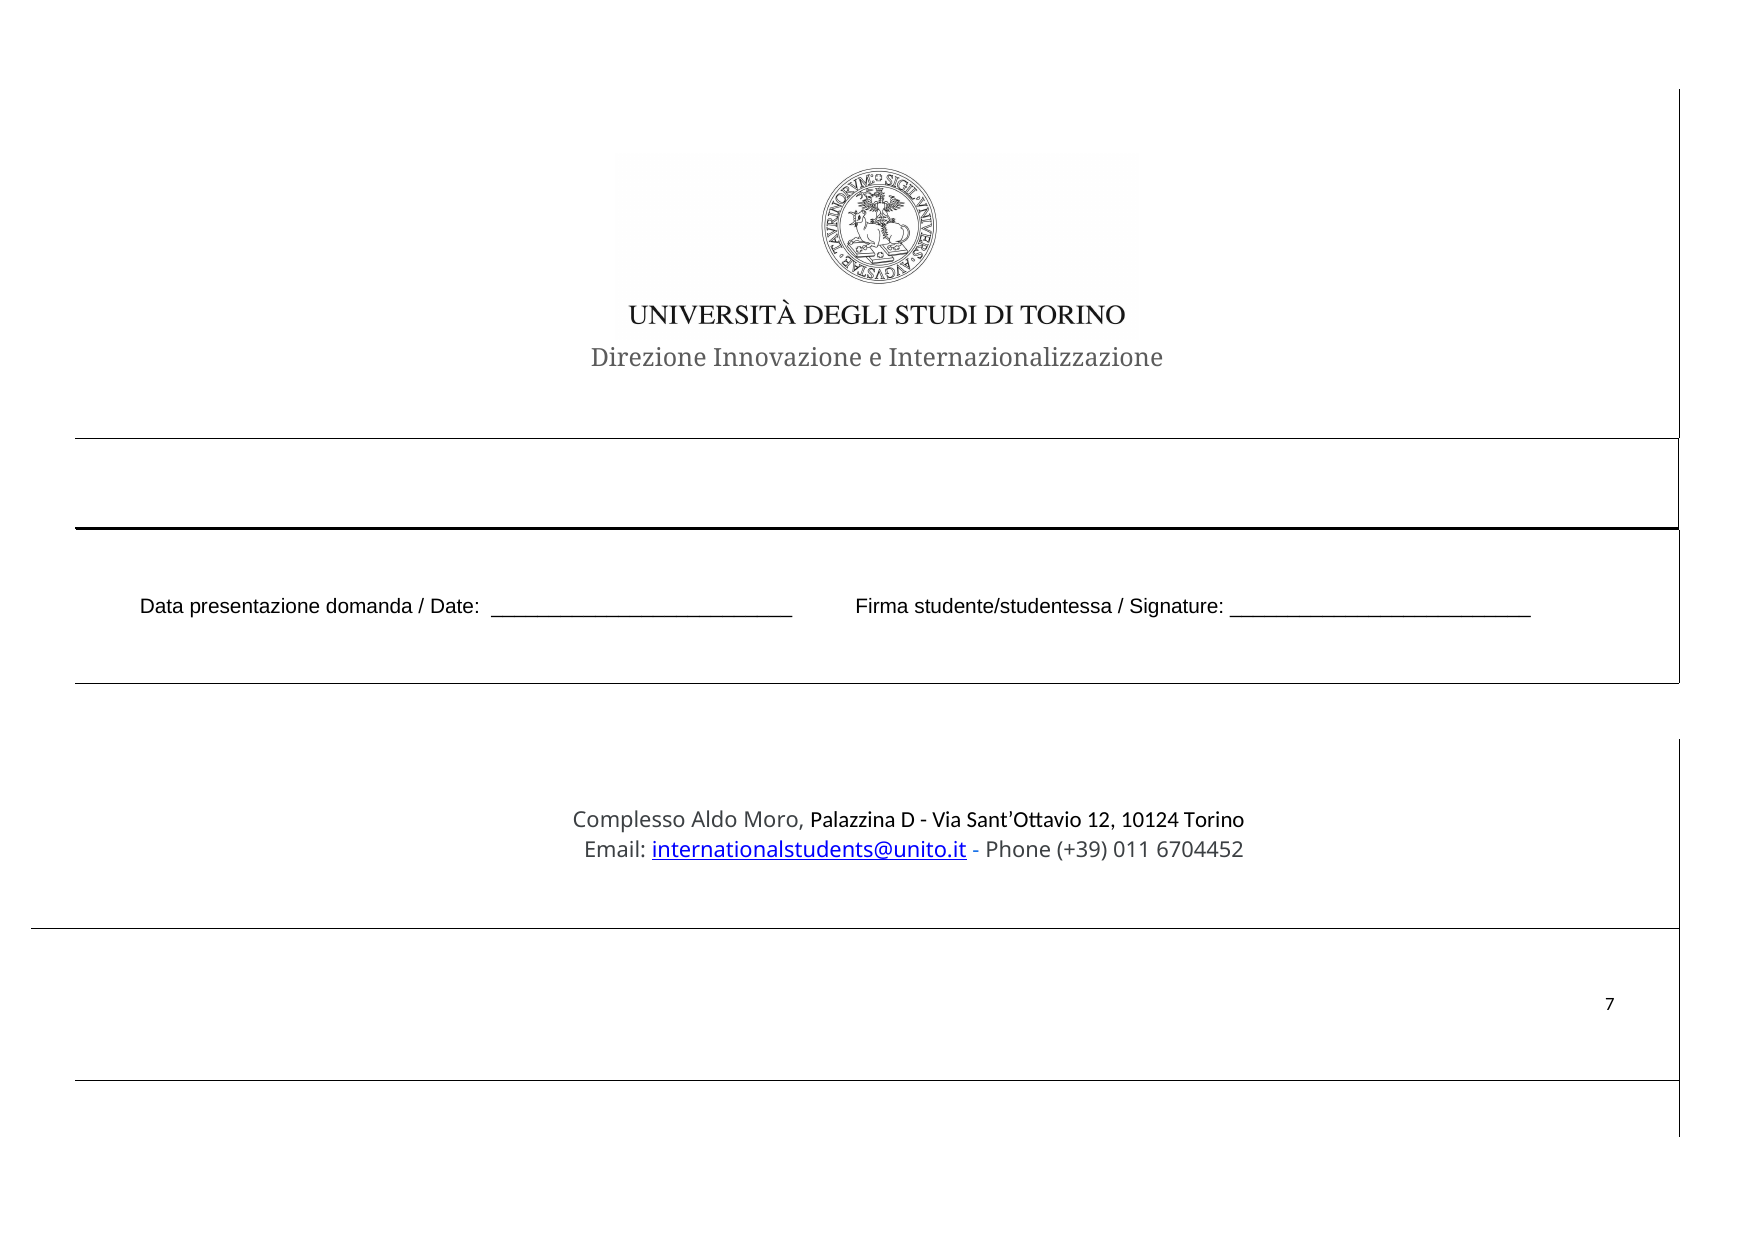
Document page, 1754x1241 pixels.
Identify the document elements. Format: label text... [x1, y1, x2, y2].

text Data presentazione domanda / Date: __________________________ Firma studente/studentessa / Signature: __________________________ [75, 530, 1679, 683]
